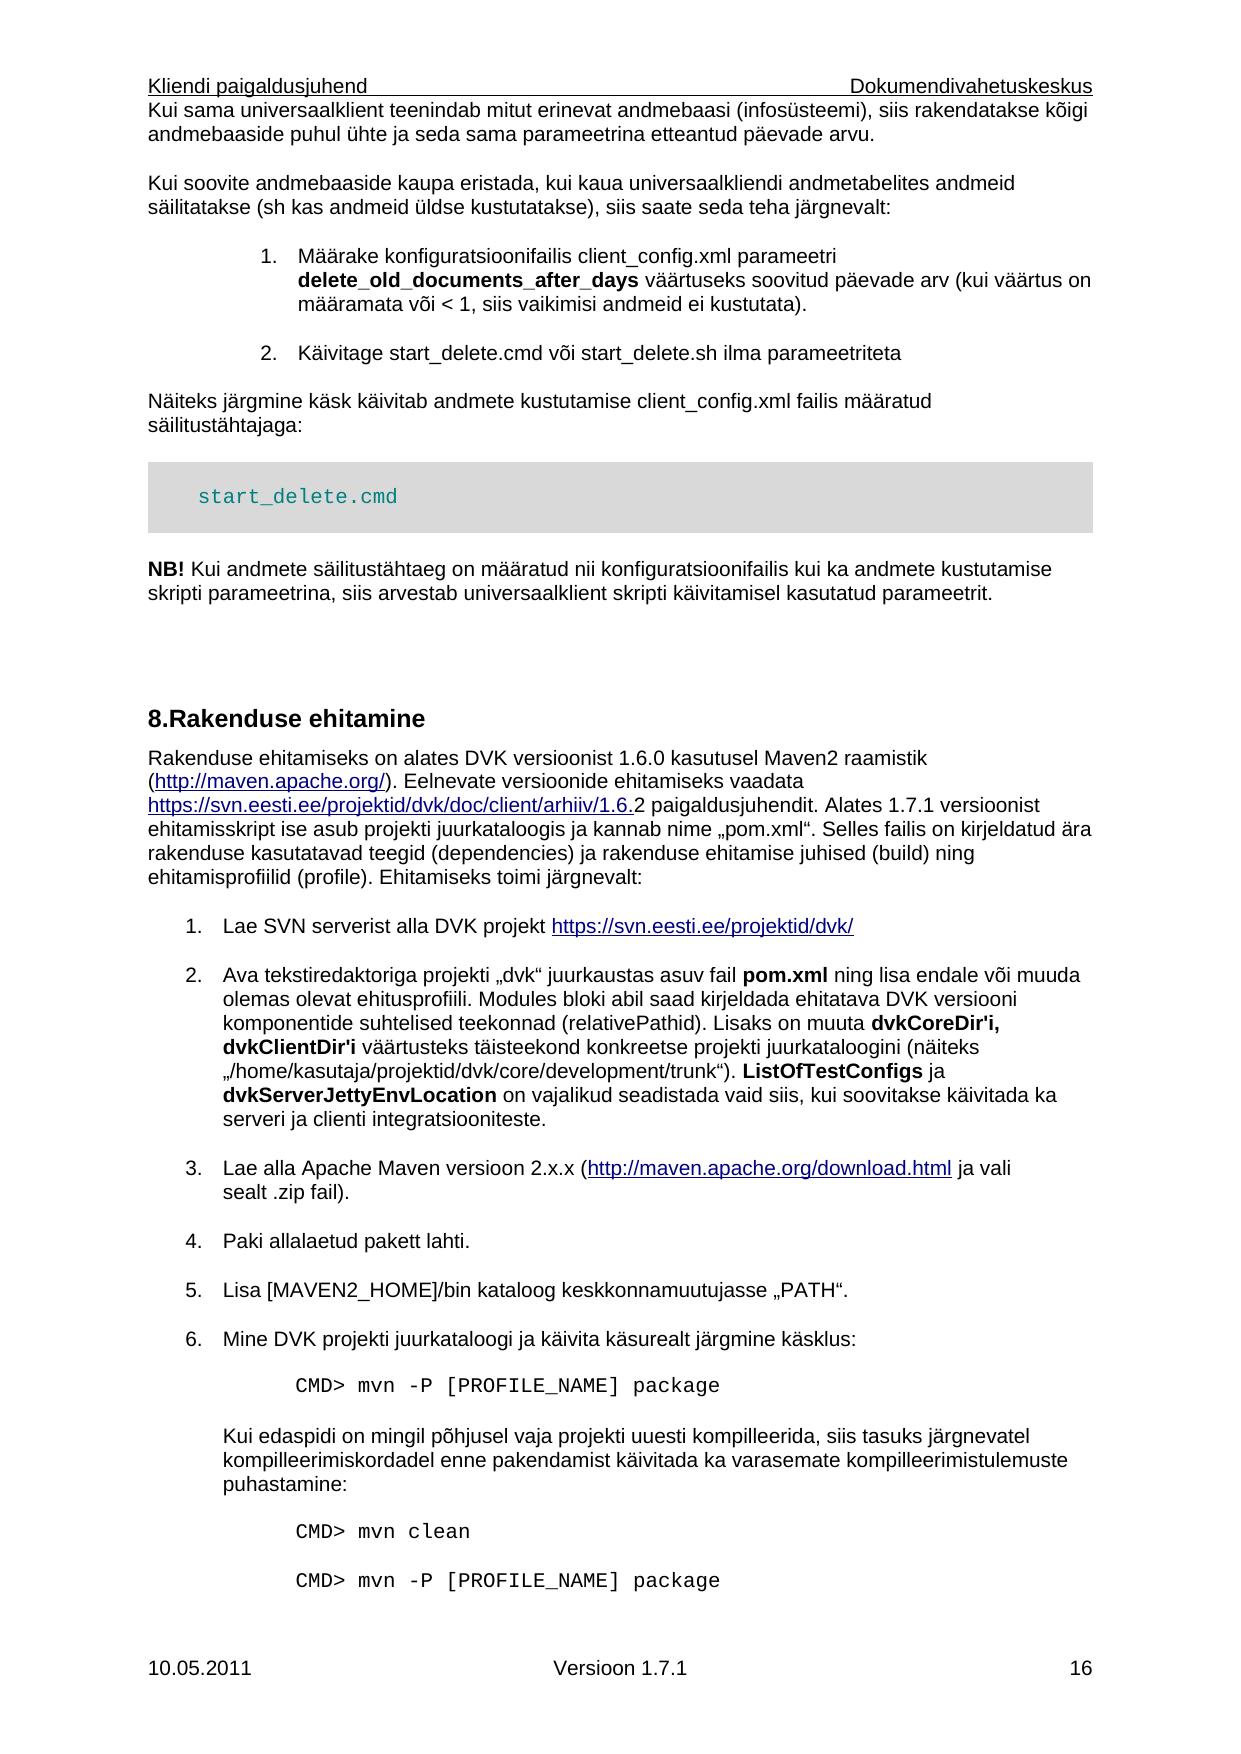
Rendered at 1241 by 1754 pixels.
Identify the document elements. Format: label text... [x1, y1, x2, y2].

list Mine DVK projekti juurkataloogi ja käivita käsurealt järgmine käsklus: [185, 1327, 1093, 1351]
text Rakenduse ehitamiseks on alates DVK versioonist 1.6.0 kasutusel Maven2 raamistik (http://maven.apache.org/). Eelnevate versioonide ehitamiseks vaadata https://svn.eesti.ee/projektid/dvk/doc/client/arhiiv/1.6.2 paigaldusjuhendit. Alates 1.7.1 versioonist ehitamisskript ise asub projekti juurkataloogis ja kannab nime „pom.xml“. Selles failis on kirjeldatud ära rakenduse kasutatavad teegid (dependencies) ja rakenduse ehitamise juhised (build) ning ehitamisprofiilid (profile). Ehitamiseks toimi järgnevalt: [148, 745, 1093, 889]
text start_delete.cmd [148, 486, 1093, 509]
text CMD> mvn -P [PROFILE_NAME] package [223, 1570, 1093, 1593]
text CMD> mvn -P [PROFILE_NAME] package [223, 1376, 1093, 1399]
list Lae SVN serverist alla DVK projekt https://svn.eesti.ee/projektid/dvk/ [185, 914, 1093, 938]
list Ava tekstiredaktoriga projekti „dvk“ juurkaustas asuv fail pom.xml ning lisa endale või muuda olemas olevat ehitusprofiili. Modules bloki abil saad kirjeldada ehitatava DVK versiooni komponentide suhtelised teekonnad (relativePathid). Lisaks on muuta dvkCoreDir'i, dvkClientDir'i väärtusteks täisteekond konkreetse projekti juurkataloogini (näiteks „/home/kasutaja/projektid/dvk/core/development/trunk“). ListOfTestConfigs ja dvkServerJettyEnvLocation on vajalikud seadistada vaid siis, kui soovitakse käivitada ka serveri ja clienti integratsiooniteste. [185, 963, 1093, 1131]
list Määrake konfiguratsioonifailis client_config.xml parameetri delete_old_documents_after_days väärtuseks soovitud päevade arv (kui väärtus on määramata või < 1, siis vaikimisi andmeid ei kustutata). [260, 243, 1093, 315]
list Käivitage start_delete.cmd või start_delete.sh ilma parameetriteta [260, 340, 1093, 364]
subtitle Rakenduse ehitamine [148, 704, 1093, 733]
text CMD> mvn clean [223, 1521, 1093, 1545]
text NB! Kui andmete säilitustähtaeg on määratud nii konfiguratsioonifailis kui ka andmete kustutamise skripti parameetrina, siis arvestab universaalklient skripti käivitamisel kasutatud parameetrit. [148, 557, 1093, 605]
list Lae alla Apache Maven versioon 2.x.x (http://maven.apache.org/download.html ja vali sealt .zip fail). [185, 1156, 1093, 1204]
list Paki allalaetud pakett lahti. [185, 1229, 1093, 1253]
text Kui edaspidi on mingil põhjusel vaja projekti uuesti kompilleerida, siis tasuks järgnevatel kompilleerimiskordadel enne pakendamist käivitada ka varasemate kompilleerimistulemuste puhastamine: [223, 1424, 1093, 1496]
text Kui soovite andmebaaside kaupa eristada, kui kaua universaalkliendi andmetabelites andmeid säilitatakse (sh kas andmeid üldse kustutatakse), siis saate seda teha järgnevalt: [148, 171, 1093, 218]
list Lisa [MAVEN2_HOME]/bin kataloog keskkonnamuutujasse „PATH“. [185, 1278, 1093, 1302]
text Näiteks järgmine käsk käivitab andmete kustutamise client_config.xml failis määratud säilitustähtajaga: [148, 389, 1093, 437]
text Kui sama universaalklient teenindab mitut erinevat andmebaasi (infosüsteemi), siis rakendatakse kõigi andmebaaside puhul ühte ja seda sama parameetrina etteantud päevade arvu. [148, 98, 1093, 146]
